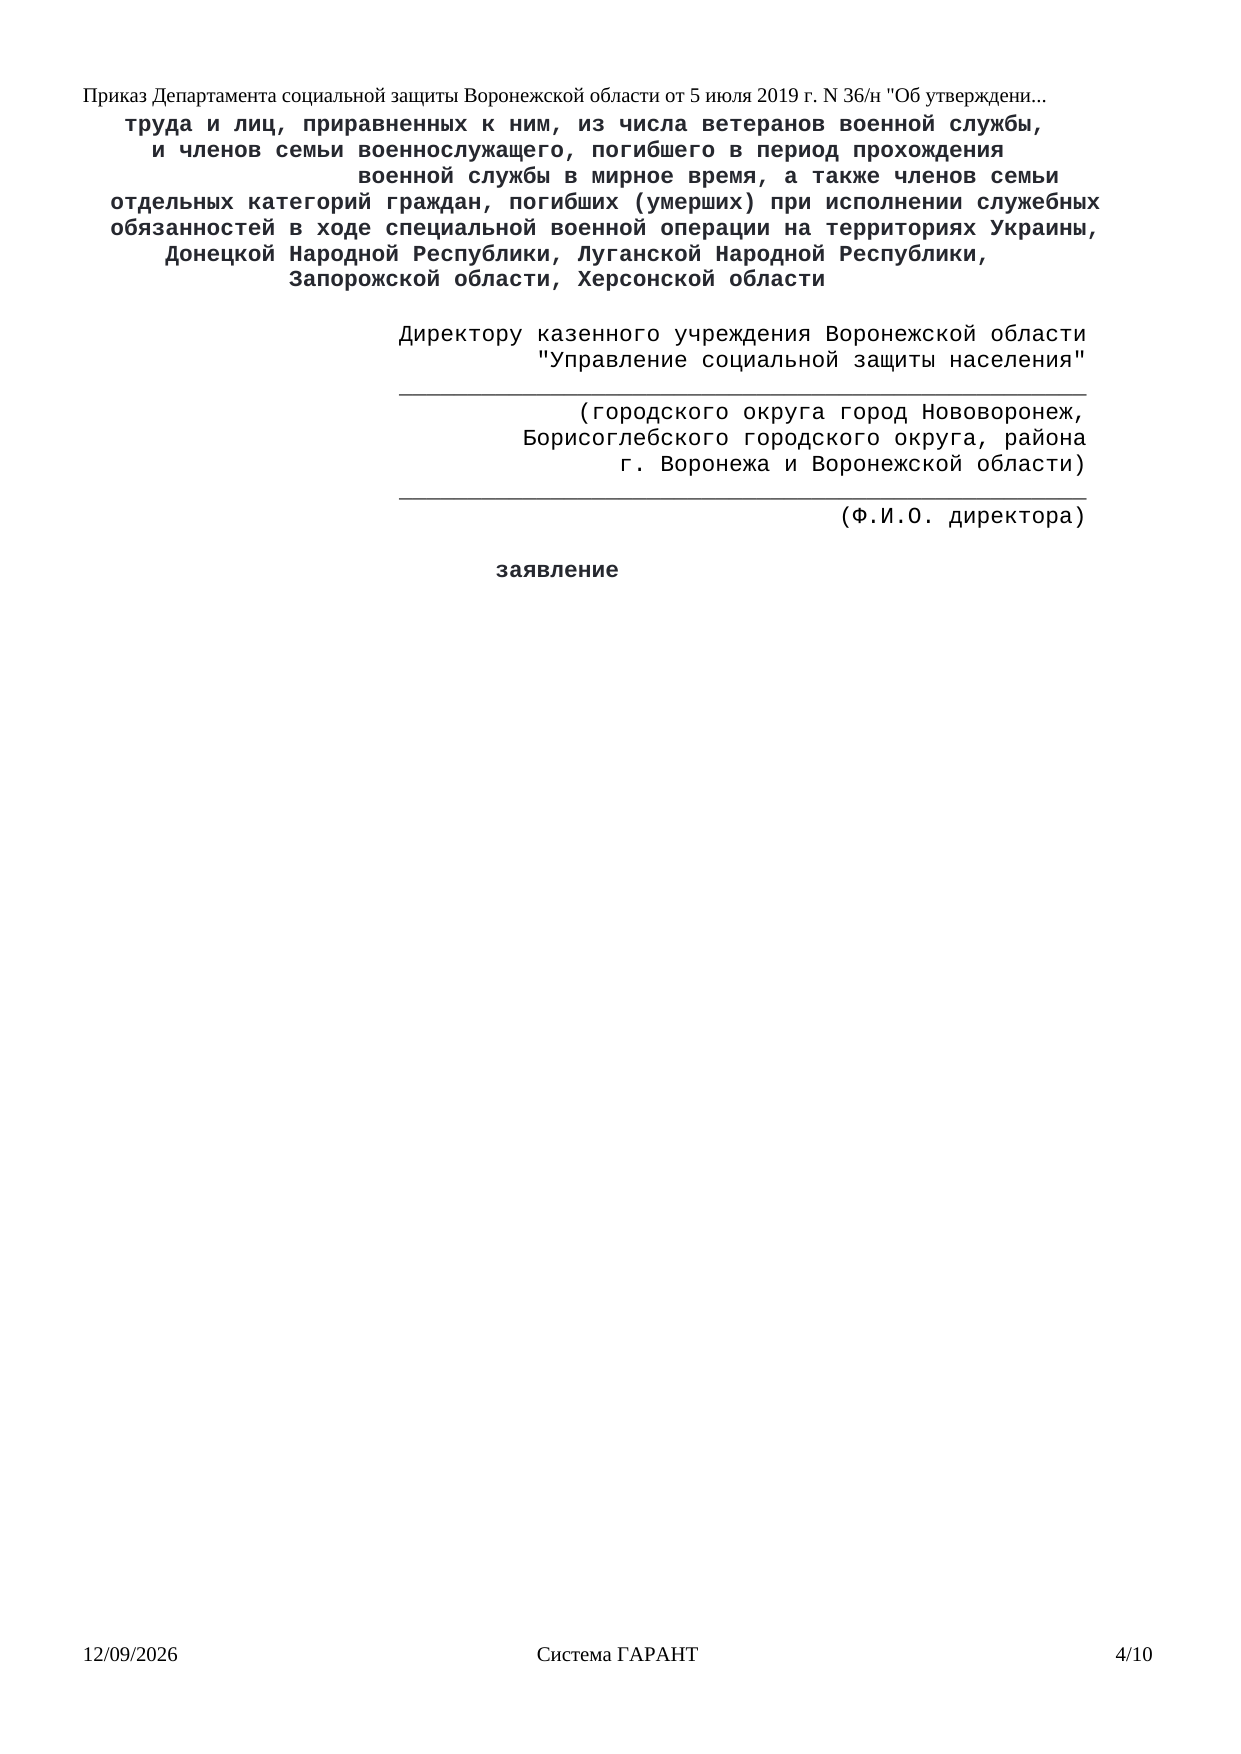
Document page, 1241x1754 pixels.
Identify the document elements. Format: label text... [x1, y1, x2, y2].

text отдельных категорий граждан, погибших (умерших) при исполнении служебных [83, 190, 1157, 216]
text __________________________________________________ [83, 374, 1157, 400]
text г. Воронежа и Воронежской области) [83, 452, 1157, 478]
text Донецкой Народной Республики, Луганской Народной Республики, [83, 242, 1157, 268]
text (Ф.И.О. директора) [83, 504, 1157, 530]
text Директору казенного учреждения Воронежской области [83, 322, 1157, 348]
text Борисоглебского городского округа, района [83, 426, 1157, 452]
text "Управление социальной защиты населения" [83, 348, 1157, 374]
text заявление [83, 559, 1157, 585]
text и членов семьи военнослужащего, погибшего в период прохождения [83, 138, 1157, 164]
text __________________________________________________ [83, 478, 1157, 504]
text труда и лиц, приравненных к ним, из числа ветеранов военной службы, [83, 112, 1157, 138]
text обязанностей в ходе специальной военной операции на территориях Украины, [83, 216, 1157, 242]
text военной службы в мирное время, а также членов семьи [83, 164, 1157, 190]
text (городского округа город Нововоронеж, [83, 400, 1157, 426]
text Запорожской области, Херсонской области [83, 268, 1157, 294]
